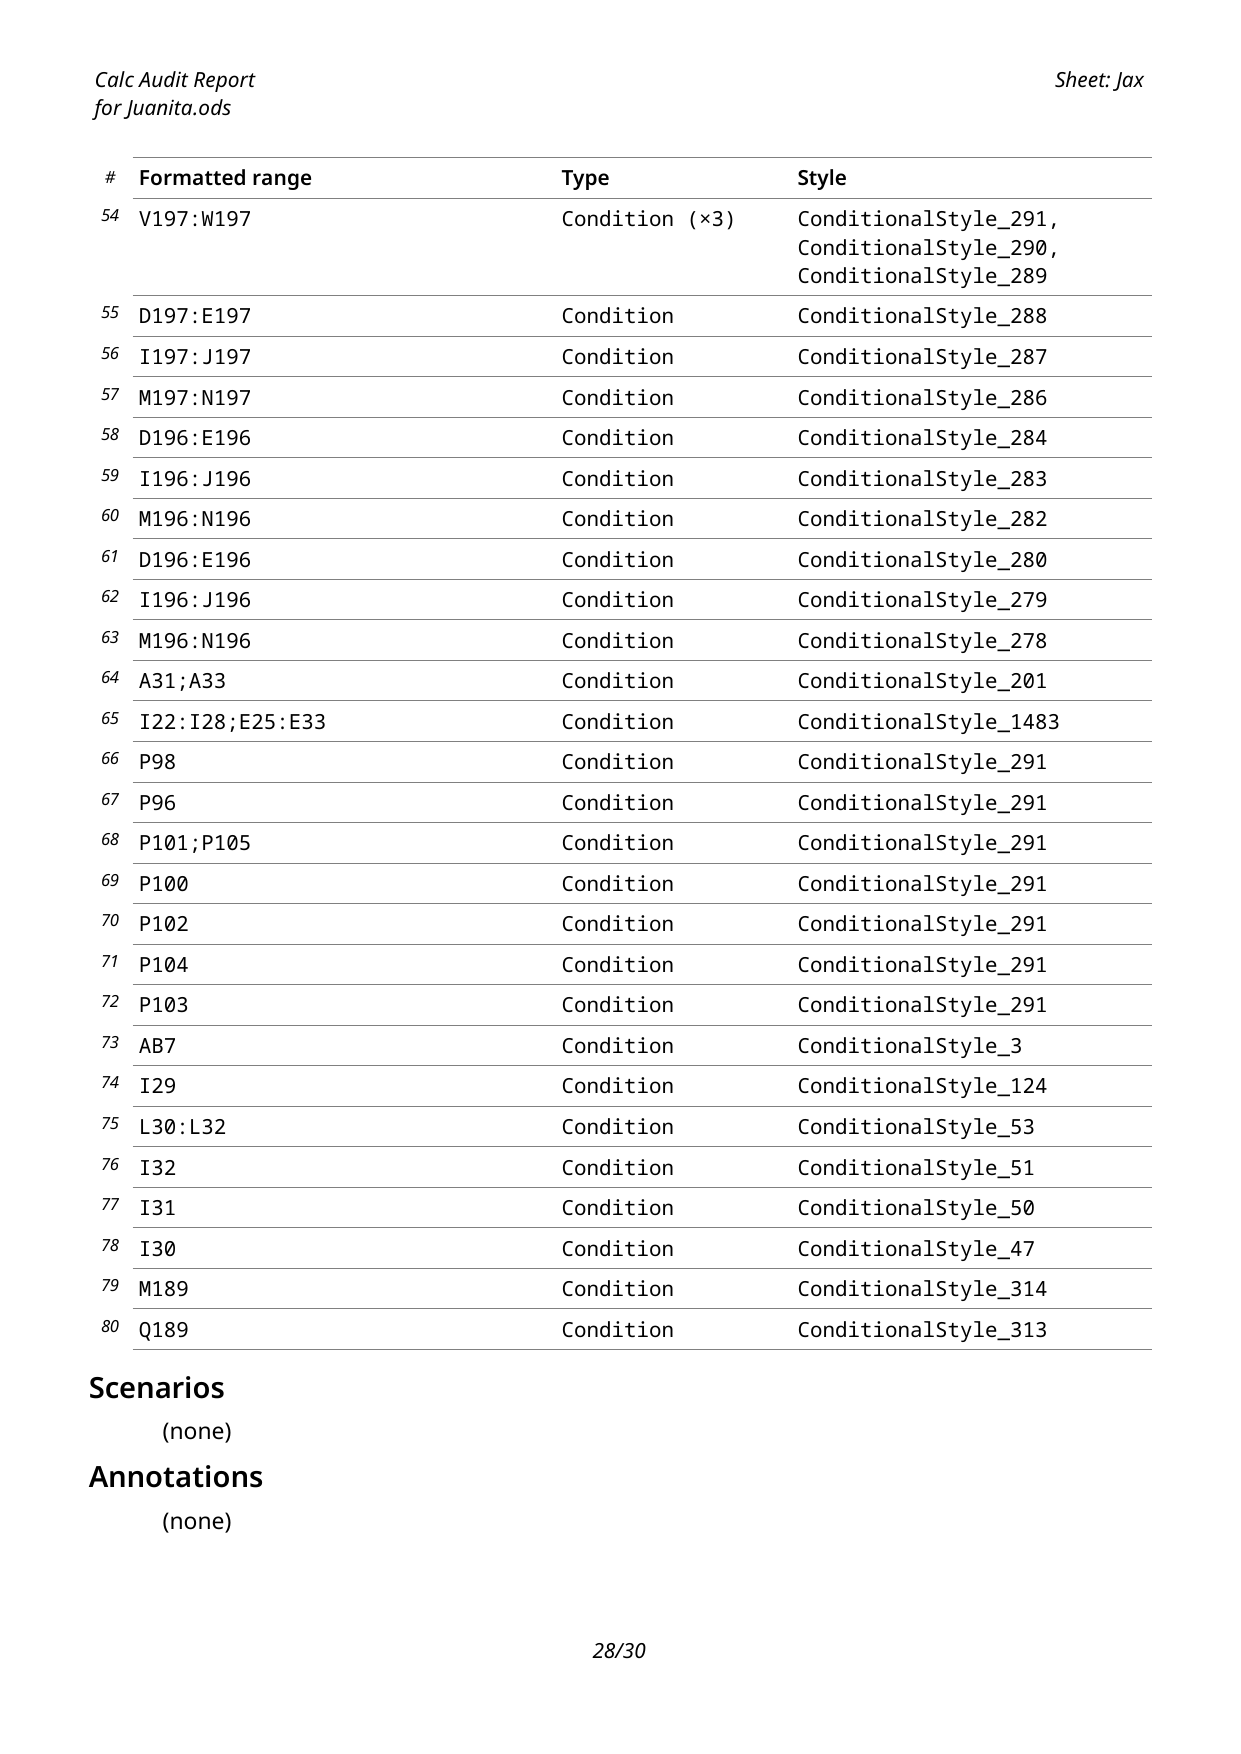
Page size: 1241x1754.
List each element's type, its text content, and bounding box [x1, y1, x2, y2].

table_cell ConditionalStyle_124 [792, 1066, 1152, 1106]
table_cell Condition [556, 783, 792, 822]
table_cell P101;P105 [133, 823, 556, 862]
table_cell 79 [89, 1268, 133, 1308]
table_cell Condition [556, 1026, 792, 1065]
table_cell 65 [89, 700, 133, 741]
table_cell 63 [89, 619, 133, 660]
table_cell P103 [133, 985, 556, 1024]
table_cell ConditionalStyle_47 [792, 1228, 1152, 1268]
subtitle Scenarios [88, 1367, 1152, 1406]
table_cell 75 [89, 1106, 133, 1146]
table_cell Condition [556, 1269, 792, 1308]
table_cell Condition [556, 539, 792, 579]
table_cell ConditionalStyle_283 [792, 458, 1152, 498]
table_cell 73 [89, 1025, 133, 1065]
table_cell 76 [89, 1146, 133, 1187]
table_cell ConditionalStyle_288 [792, 296, 1152, 336]
table_cell Condition (×3) [556, 199, 792, 295]
table_cell Q189 [133, 1309, 556, 1349]
table_header Type [556, 158, 792, 198]
table_cell Condition [556, 904, 792, 943]
table_cell 60 [89, 498, 133, 538]
table_cell P98 [133, 742, 556, 781]
table_cell 56 [89, 336, 133, 376]
table_cell ConditionalStyle_280 [792, 539, 1152, 579]
table_cell ConditionalStyle_291 [792, 823, 1152, 862]
table_cell Condition [556, 1107, 792, 1146]
table_cell M196:N196 [133, 499, 556, 538]
table_cell V197:W197 [133, 199, 556, 295]
table_cell 58 [89, 417, 133, 457]
table_cell 61 [89, 538, 133, 579]
table_cell 64 [89, 660, 133, 700]
table_header Formatted range [133, 158, 556, 198]
table_cell 55 [89, 295, 133, 336]
table_cell ConditionalStyle_50 [792, 1188, 1152, 1227]
text (none) [88, 1415, 1152, 1446]
table_cell 71 [89, 944, 133, 984]
table_cell P100 [133, 864, 556, 903]
table_cell 74 [89, 1065, 133, 1106]
table_cell 80 [89, 1308, 133, 1349]
table_cell Condition [556, 458, 792, 498]
table_cell Condition [556, 1066, 792, 1106]
table_cell ConditionalStyle_291, ConditionalStyle_290, ConditionalStyle_289 [792, 199, 1152, 295]
text (none) [88, 1505, 1152, 1536]
table_cell Condition [556, 864, 792, 903]
table_cell Condition [556, 1147, 792, 1187]
table_cell I31 [133, 1188, 556, 1227]
table_cell I30 [133, 1228, 556, 1268]
table_cell Condition [556, 985, 792, 1024]
table_cell 59 [89, 457, 133, 498]
table_cell ConditionalStyle_286 [792, 377, 1152, 417]
table_cell ConditionalStyle_53 [792, 1107, 1152, 1146]
table_header Style [792, 158, 1152, 198]
table_cell Condition [556, 1228, 792, 1268]
table_cell 72 [89, 984, 133, 1024]
table_cell ConditionalStyle_291 [792, 742, 1152, 781]
table_cell ConditionalStyle_201 [792, 661, 1152, 700]
table_cell ConditionalStyle_291 [792, 904, 1152, 943]
table_cell Condition [556, 377, 792, 417]
table_cell D196:E196 [133, 418, 556, 457]
table_cell Condition [556, 701, 792, 741]
subtitle Annotations [88, 1457, 1152, 1496]
table_cell ConditionalStyle_279 [792, 580, 1152, 619]
table_cell ConditionalStyle_278 [792, 620, 1152, 660]
table_cell 70 [89, 903, 133, 943]
table_cell D196:E196 [133, 539, 556, 579]
table_cell P102 [133, 904, 556, 943]
table_cell 77 [89, 1187, 133, 1227]
table_cell M189 [133, 1269, 556, 1308]
table_cell Condition [556, 337, 792, 376]
table_cell I196:J196 [133, 580, 556, 619]
table_cell I197:J197 [133, 337, 556, 376]
table_cell P104 [133, 945, 556, 984]
table_cell 69 [89, 863, 133, 903]
table_cell Condition [556, 296, 792, 336]
table_cell ConditionalStyle_51 [792, 1147, 1152, 1187]
table_cell ConditionalStyle_284 [792, 418, 1152, 457]
table_cell ConditionalStyle_287 [792, 337, 1152, 376]
table_cell 68 [89, 822, 133, 862]
table_cell ConditionalStyle_1483 [792, 701, 1152, 741]
table_cell 54 [89, 198, 133, 295]
table_cell Condition [556, 499, 792, 538]
table_cell I32 [133, 1147, 556, 1187]
table_cell M197:N197 [133, 377, 556, 417]
table_cell ConditionalStyle_291 [792, 945, 1152, 984]
table_cell Condition [556, 823, 792, 862]
table_cell Condition [556, 1188, 792, 1227]
table_cell Condition [556, 661, 792, 700]
table_cell Condition [556, 742, 792, 781]
table_cell L30:L32 [133, 1107, 556, 1146]
table_cell ConditionalStyle_314 [792, 1269, 1152, 1308]
table_cell I22:I28;E25:E33 [133, 701, 556, 741]
table_cell ConditionalStyle_291 [792, 864, 1152, 903]
table_cell ConditionalStyle_291 [792, 783, 1152, 822]
table_cell 62 [89, 579, 133, 619]
table_cell 78 [89, 1227, 133, 1268]
table_cell P96 [133, 783, 556, 822]
table_cell Condition [556, 418, 792, 457]
table_cell ConditionalStyle_282 [792, 499, 1152, 538]
table_cell 66 [89, 741, 133, 781]
table_cell ConditionalStyle_3 [792, 1026, 1152, 1065]
table_cell ConditionalStyle_313 [792, 1309, 1152, 1349]
table_cell ConditionalStyle_291 [792, 985, 1152, 1024]
table_cell I196:J196 [133, 458, 556, 498]
table_cell D197:E197 [133, 296, 556, 336]
table_header # [89, 157, 133, 198]
table_cell Condition [556, 1309, 792, 1349]
table_cell A31;A33 [133, 661, 556, 700]
table_cell M196:N196 [133, 620, 556, 660]
table_cell 57 [89, 376, 133, 417]
table_cell Condition [556, 945, 792, 984]
table_cell I29 [133, 1066, 556, 1106]
table_cell AB7 [133, 1026, 556, 1065]
table_cell Condition [556, 620, 792, 660]
table_cell Condition [556, 580, 792, 619]
table_cell 67 [89, 781, 133, 822]
